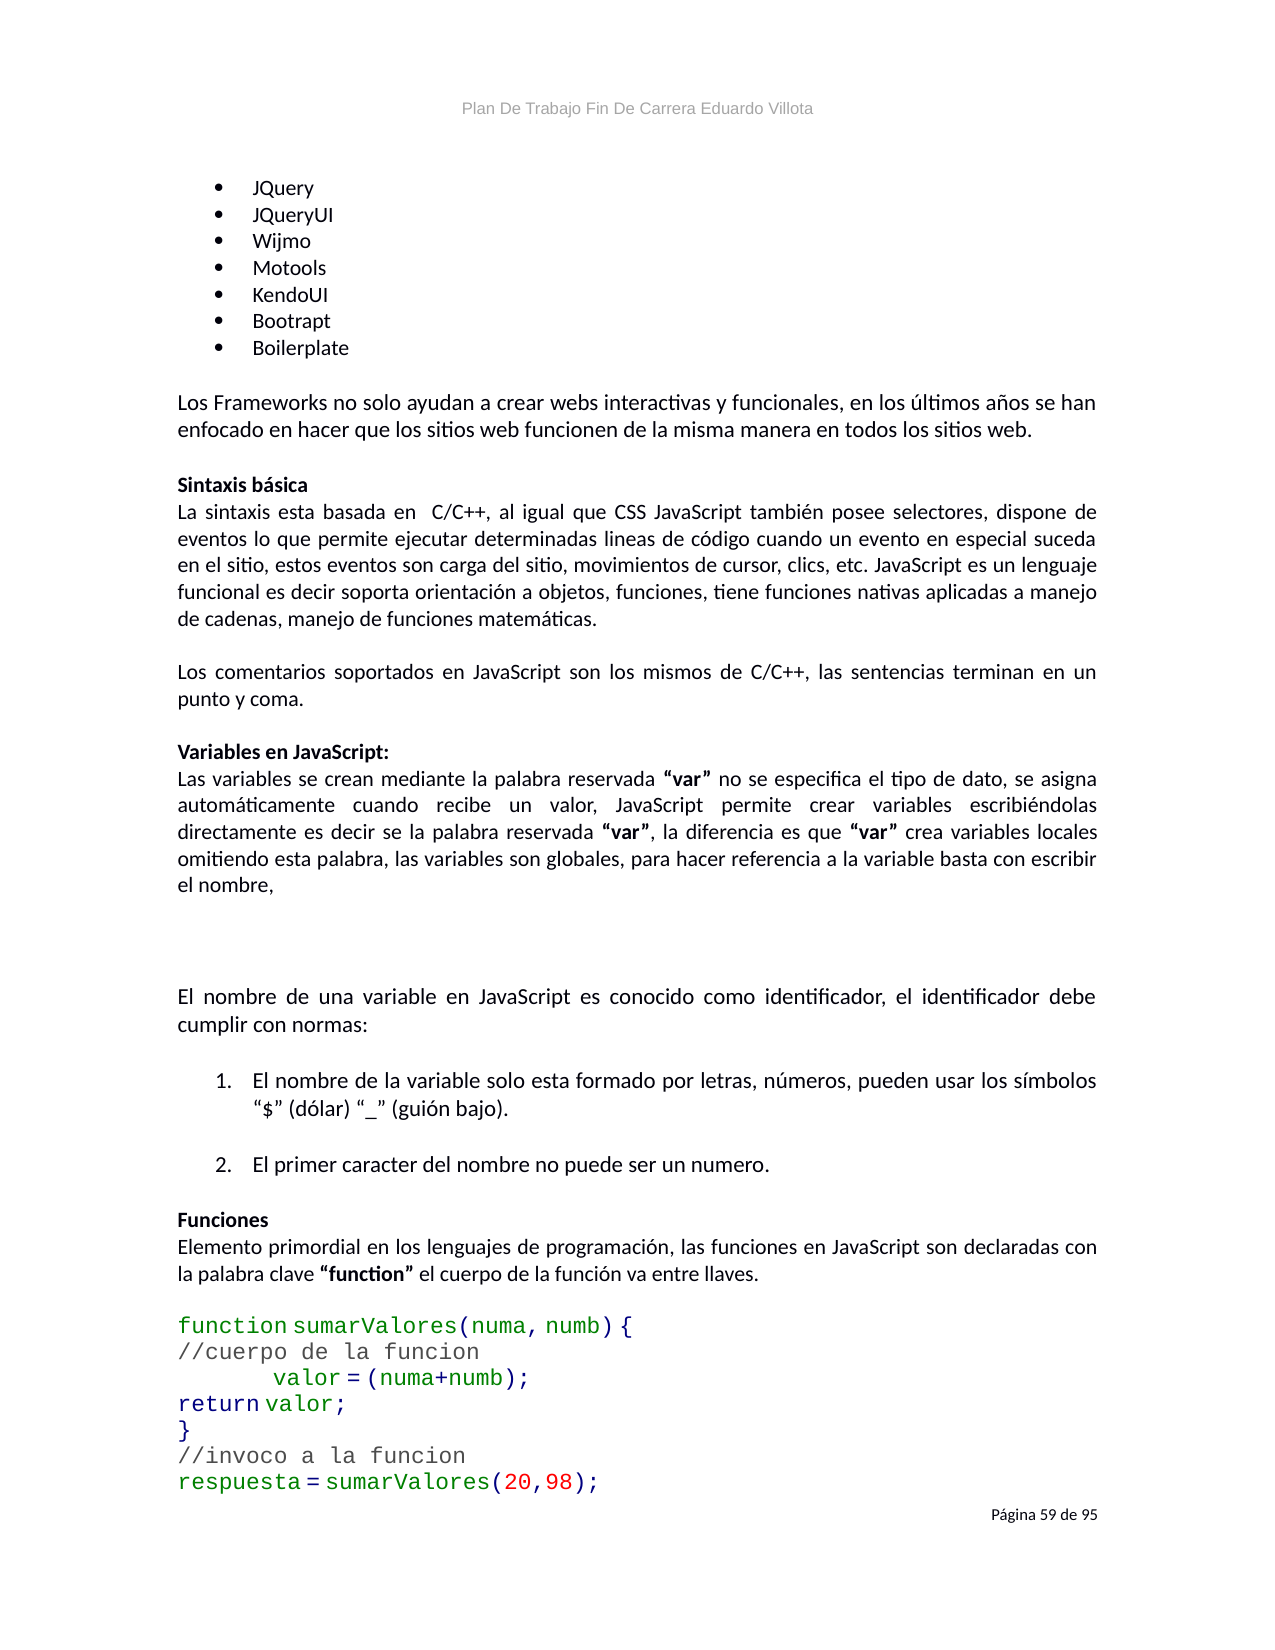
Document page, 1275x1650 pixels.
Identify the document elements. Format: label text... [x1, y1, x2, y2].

text Los Frameworks no solo ayudan a crear webs interactivas y funcionales, en los últimos años se han enfocado en hacer que los sitios web funcionen de la misma manera en todos los sitios web. [177, 388, 1098, 444]
text Las variables se crean mediante la palabra reservada “var” no se especifica el tipo de dato, se asigna automáticamente cuando recibe un valor, JavaScript permite crear variables escribiéndolas directamente es decir se la palabra reservada “var”, la diferencia es que “var” crea variables locales omitiendo esta palabra, las variables son globales, para hacer referencia a la variable basta con escribir el nombre, [177, 765, 1098, 898]
list El nombre de la variable solo esta formado por letras, números, pueden usar los símbolos “$” (dólar) “_” (guión bajo). [215, 1066, 1098, 1122]
list JQuery [215, 174, 1098, 201]
text return valor; [177, 1392, 1098, 1418]
text Variables en JavaScript: [177, 738, 1098, 765]
text function sumarValores(numa, numb) { [177, 1314, 1098, 1341]
text Los comentarios soportados en JavaScript son los mismos de C/C++, las sentencias terminan en un punto y coma. [177, 658, 1098, 712]
text } [177, 1418, 1098, 1444]
text //cuerpo de la funcion [177, 1341, 1098, 1366]
text Sintaxis básica [177, 472, 1098, 498]
text respuesta = sumarValores(20,98); [177, 1470, 1098, 1496]
list Motools [215, 254, 1098, 281]
list KendoUI [215, 281, 1098, 308]
list Wijmo [215, 228, 1098, 254]
text El nombre de una variable en JavaScript es conocido como identificador, el identificador debe cumplir con normas: [177, 982, 1098, 1038]
text Funciones [177, 1207, 1098, 1233]
list Bootrapt [215, 308, 1098, 334]
list El primer caracter del nombre no puede ser un numero. [215, 1151, 1098, 1178]
list Boilerplate [215, 334, 1098, 361]
text valor = (numa+numb); [177, 1366, 1098, 1392]
text La sintaxis esta basada en C/C++, al igual que CSS JavaScript también posee selectores, dispone de eventos lo que permite ejecutar determinadas lineas de código cuando un evento en especial suceda en el sitio, estos eventos son carga del sitio, movimientos de cursor, clics, etc. JavaScript es un lenguaje funcional es decir soporta orientación a objetos, funciones, tiene funciones nativas aplicadas a manejo de cadenas, manejo de funciones matemáticas. [177, 498, 1098, 632]
text //invoco a la funcion [177, 1444, 1098, 1470]
list JQueryUI [215, 201, 1098, 228]
text Elemento primordial en los lenguajes de programación, las funciones en JavaScript son declaradas con la palabra clave “function” el cuerpo de la función va entre llaves. [177, 1233, 1098, 1287]
